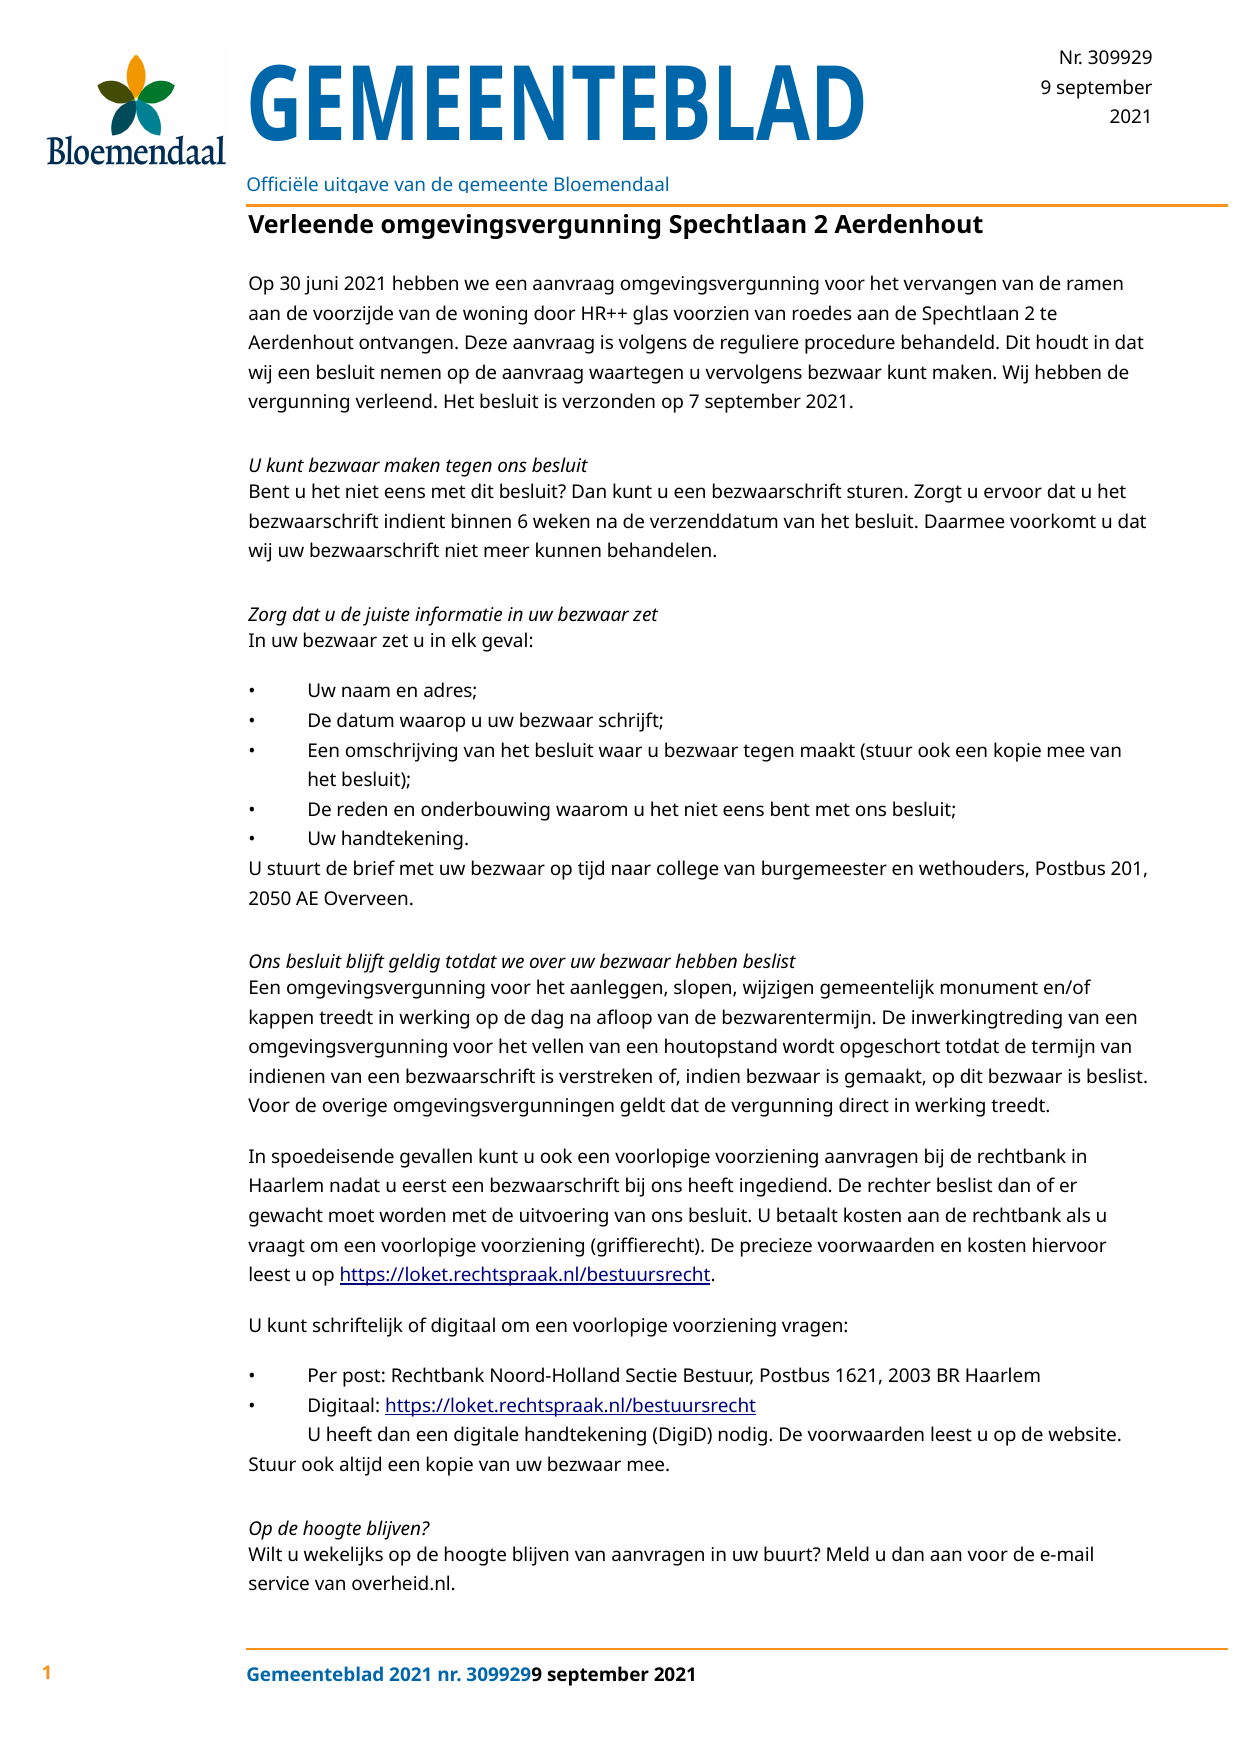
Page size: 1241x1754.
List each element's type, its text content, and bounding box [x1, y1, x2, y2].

list Per post: Rechtbank Noord-Holland Sectie Bestuur, Postbus 1621, 2003 BR Haarlem [248, 1362, 1152, 1388]
list Uw handtekening. [248, 826, 1152, 851]
list U heeft dan een digitale handtekening (DigiD) nodig. De voorwaarden leest u op de website. [248, 1421, 1152, 1447]
text Wilt u wekelijks op de hoogte blijven van aanvragen in uw buurt? Meld u dan aan voor de e-mail service van overheid.nl. [248, 1541, 1152, 1596]
list De datum waarop u uw bezwaar schrijft; [248, 707, 1152, 733]
text Zorg dat u de juiste informatie in uw bezwaar zet [248, 601, 1152, 627]
text U kunt bezwaar maken tegen ons besluit [248, 453, 1152, 478]
list Een omschrijving van het besluit waar u bezwaar tegen maakt (stuur ook een kopie mee van het besluit); [248, 737, 1152, 792]
list Uw naam en adres; [248, 678, 1152, 703]
text Bent u het niet eens met dit besluit? Dan kunt u een bezwaarschrift sturen. Zorgt u ervoor dat u het bezwaarschrift indient binnen 6 weken na de verzenddatum van het besluit. Daarmee voorkomt u dat wij uw bezwaarschrift niet meer kunnen behandelen. [248, 478, 1152, 563]
list De reden en onderbouwing waarom u het niet eens bent met ons besluit; [248, 796, 1152, 822]
text In uw bezwaar zet u in elk geval: [248, 627, 1152, 653]
text In spoedeisende gevallen kunt u ook een voorlopige voorziening aanvragen bij de rechtbank in Haarlem nadat u eerst een bezwaarschrift bij ons heeft ingediend. De rechter beslist dan of er gewacht moet worden met de uitvoering van ons besluit. U betaalt kosten aan de rechtbank als u vraagt om een voorlopige voorziening (griffierecht). De precieze voorwaarden en kosten hiervoor leest u op https://loket.rechtspraak.nl/bestuursrecht. [248, 1143, 1152, 1287]
picture [41, 47, 231, 172]
text Een omgevingsvergunning voor het aanleggen, slopen, wijzigen gemeentelijk monument en/of kappen treedt in werking op de dag na afloop van de bezwarentermijn. De inwerkingtreding van een omgevingsvergunning voor het vellen van een houtopstand wordt opgeschort totdat de termijn van indienen van een bezwaarschrift is verstreken of, indien bezwaar is gemaakt, op dit bezwaar is beslist. Voor de overige omgevingsvergunningen geldt dat de vergunning direct in werking treedt. [248, 974, 1152, 1118]
text U kunt schriftelijk of digitaal om een voorlopige voorziening vragen: [248, 1312, 1152, 1338]
text Ons besluit blijft geldig totdat we over uw bezwaar hebben beslist [248, 949, 1152, 974]
text Op de hoogte blijven? [248, 1515, 1152, 1541]
text Verleende omgevingsvergunning Spechtlaan 2 Aerdenhout [248, 207, 1152, 241]
text U stuurt de brief met uw bezwaar op tijd naar college van burgemeester en wethouders, Postbus 201, 2050 AE Overveen. [248, 855, 1152, 910]
list Digitaal: https://loket.rechtspraak.nl/bestuursrecht [248, 1392, 1152, 1418]
text Op 30 juni 2021 hebben we een aanvraag omgevingsvergunning voor het vervangen van de ramen aan de voorzijde van de woning door HR++ glas voorzien van roedes aan de Spechtlaan 2 te Aerdenhout ontvangen. Deze aanvraag is volgens de reguliere procedure behandeld. Dit houdt in dat wij een besluit nemen op de aanvraag waartegen u vervolgens bezwaar kunt maken. Wij hebben de vergunning verleend. Het besluit is verzonden op 7 september 2021. [248, 270, 1152, 414]
text Stuur ook altijd een kopie van uw bezwaar mee. [248, 1451, 1152, 1477]
